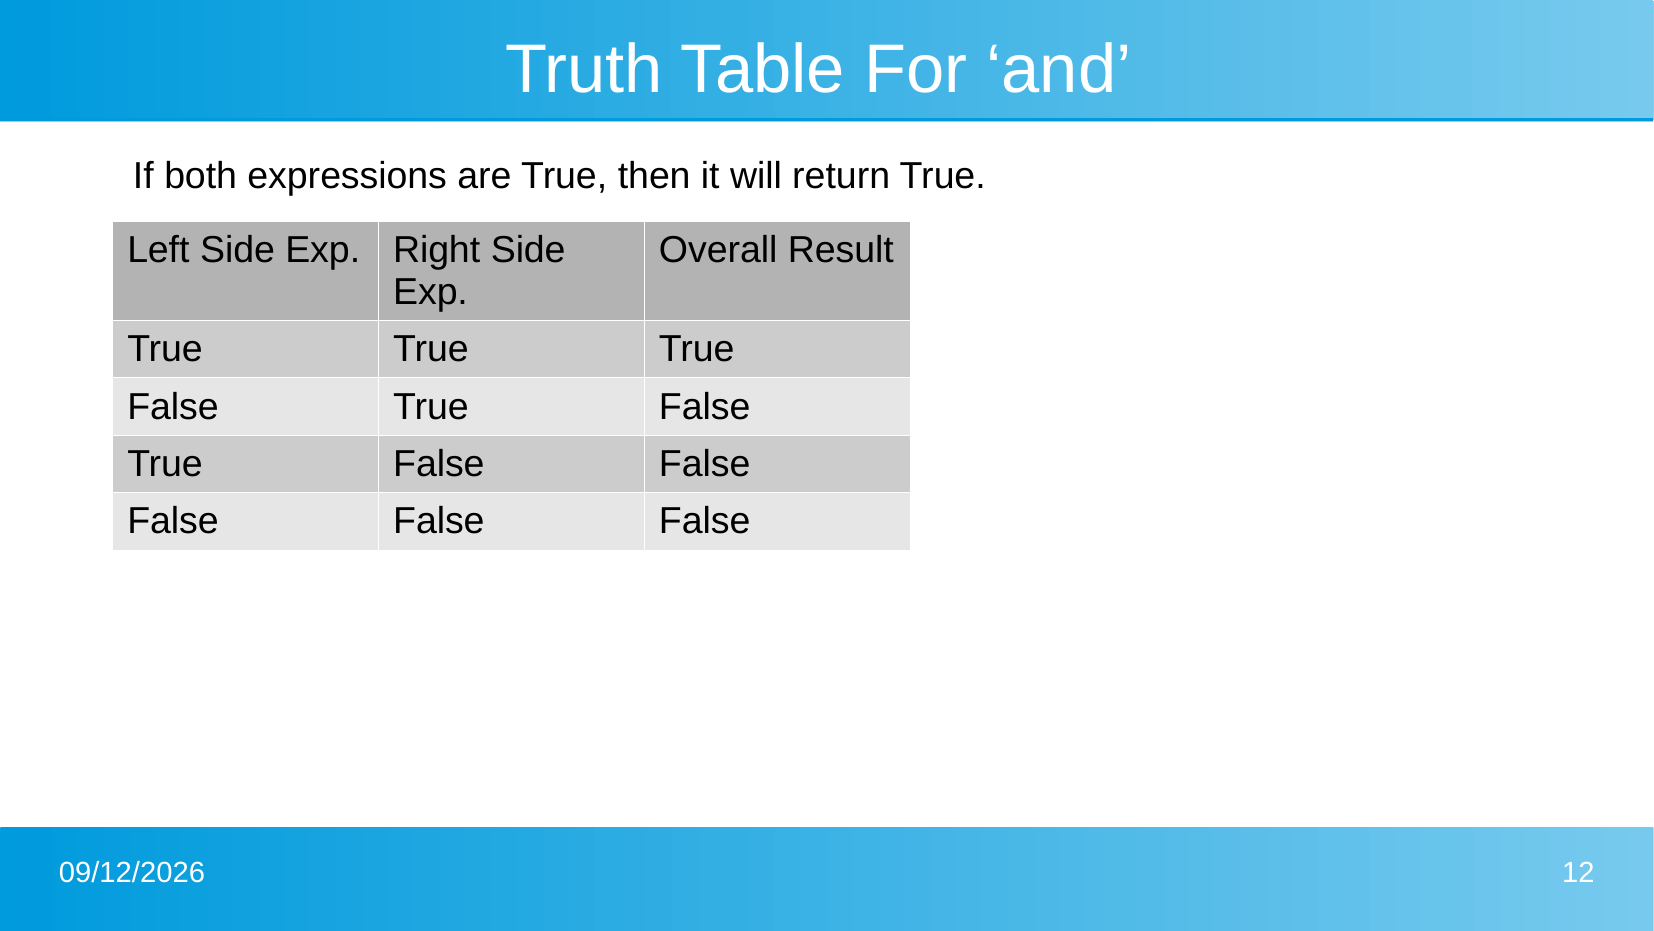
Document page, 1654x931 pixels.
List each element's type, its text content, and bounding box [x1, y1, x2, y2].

text_box If both expressions are True, then it will return True. [118, 147, 1093, 205]
table_header Right Side Exp. [379, 222, 644, 320]
table_cell True [113, 436, 378, 492]
table_header Overall Result [645, 222, 910, 320]
table_cell True [379, 321, 644, 377]
table_cell False [645, 493, 910, 550]
title Truth Table For ‘and’ [59, 29, 1595, 108]
table_cell False [645, 436, 910, 492]
table_cell False [113, 378, 378, 435]
table_header Left Side Exp. [113, 222, 378, 320]
table_cell True [379, 378, 644, 435]
table_cell False [645, 378, 910, 435]
table_cell False [379, 436, 644, 492]
table_cell False [113, 493, 378, 550]
table_cell True [645, 321, 910, 377]
table_cell False [379, 493, 644, 550]
table_cell True [113, 321, 378, 377]
